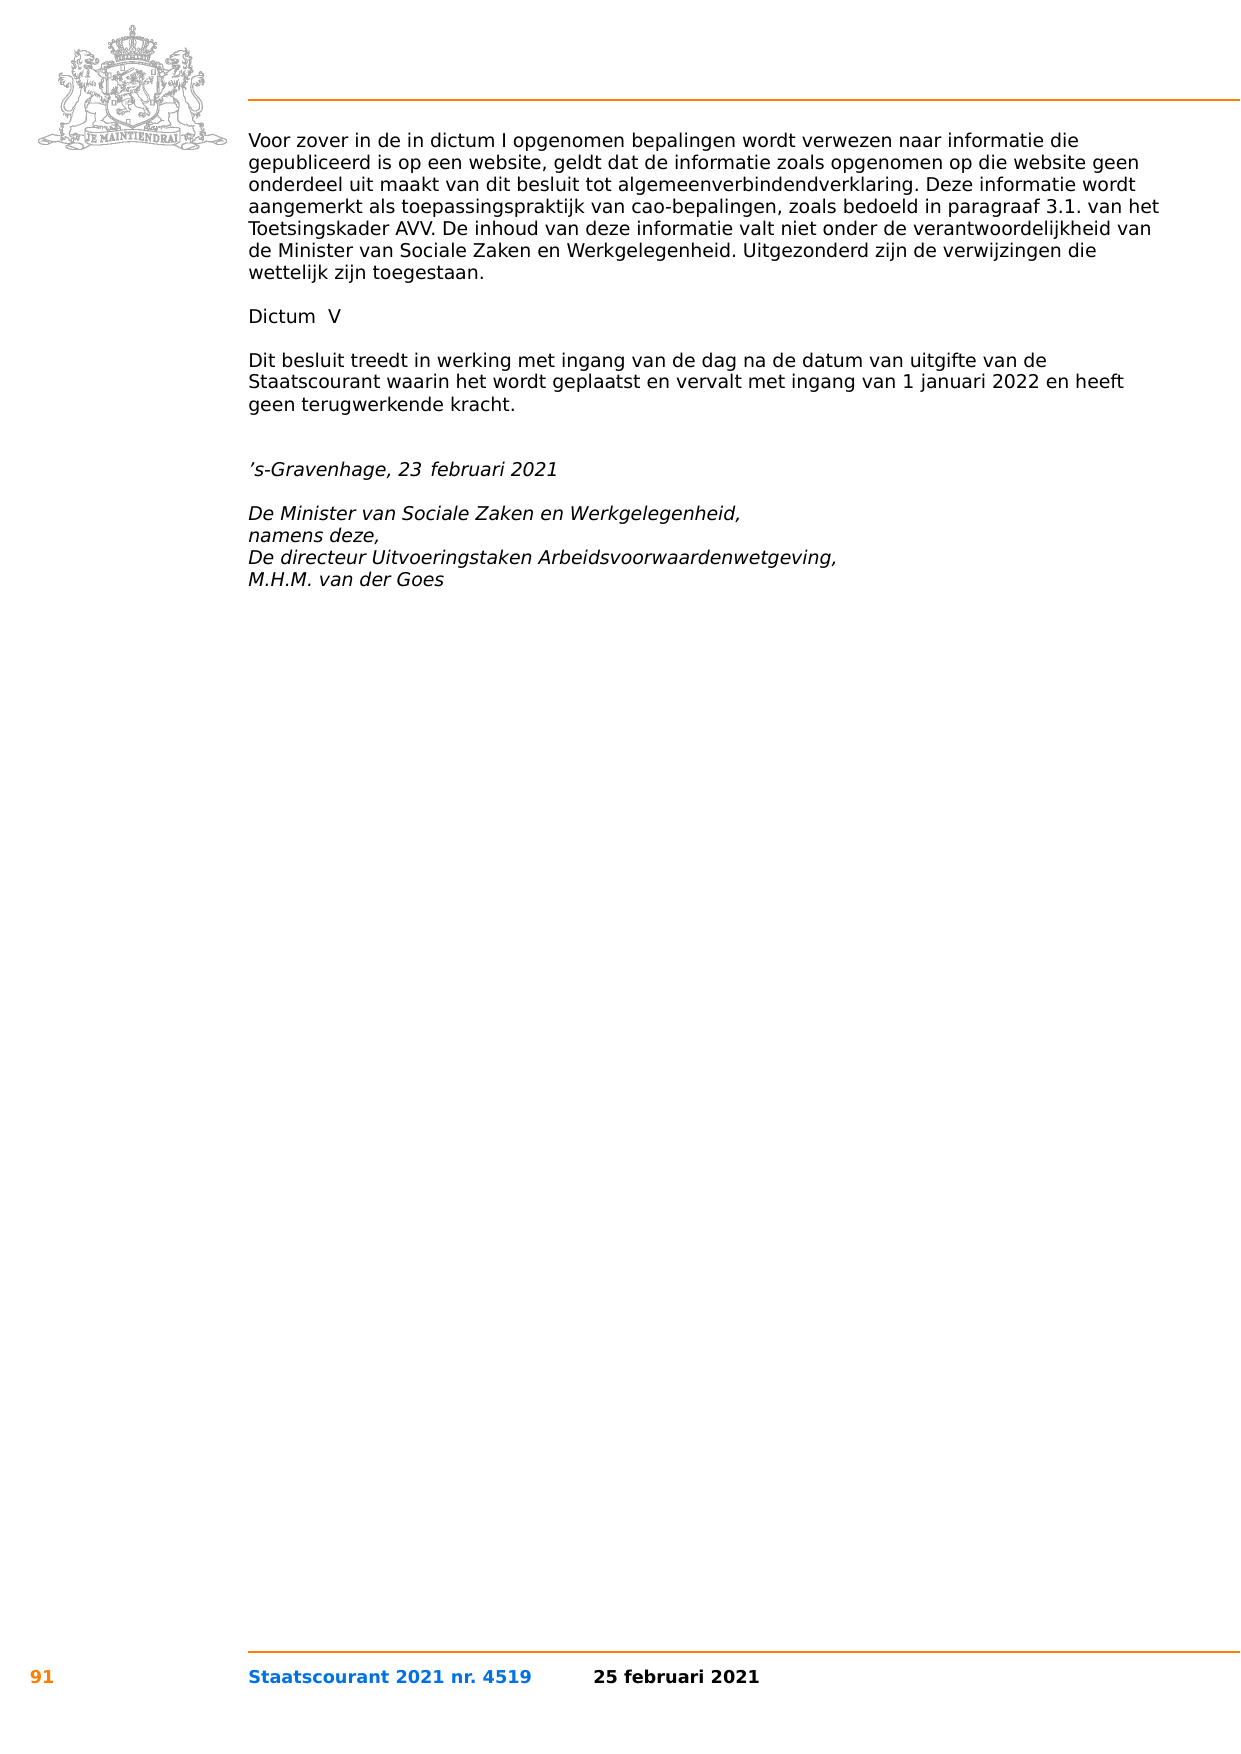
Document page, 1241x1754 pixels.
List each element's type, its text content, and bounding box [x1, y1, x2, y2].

picture [38, 25, 227, 150]
text Voor zover in de in dictum I opgenomen bepalingen wordt verwezen naar informatie die gepubliceerd is op een website, geldt dat de informatie zoals opgenomen op die website geen onderdeel uit maakt van dit besluit tot algemeenverbindendverklaring. Deze informatie wordt aangemerkt als toepassingspraktijk van cao-bepalingen, zoals bedoeld in paragraaf 3.1. van het Toetsingskader AVV. De inhoud van deze informatie valt niet onder de verantwoordelijkheid van de Minister van Sociale Zaken en Werkgelegenheid. Uitgezonderd zijn de verwijzingen die wettelijk zijn toegestaan. [248, 130, 1163, 284]
text ’s-Gravenhage, 23 februari 2021 [248, 459, 1163, 481]
text Dictum V [248, 306, 1163, 328]
text De Minister van Sociale Zaken en Werkgelegenheid, namens deze, De directeur Uitvoeringstaken Arbeidsvoorwaardenwetgeving, M.H.M. van der Goes [248, 503, 1163, 591]
text Dit besluit treedt in werking met ingang van de dag na de datum van uitgifte van de Staatscourant waarin het wordt geplaatst en vervalt met ingang van 1 januari 2022 en heeft geen terugwerkende kracht. [248, 349, 1163, 415]
